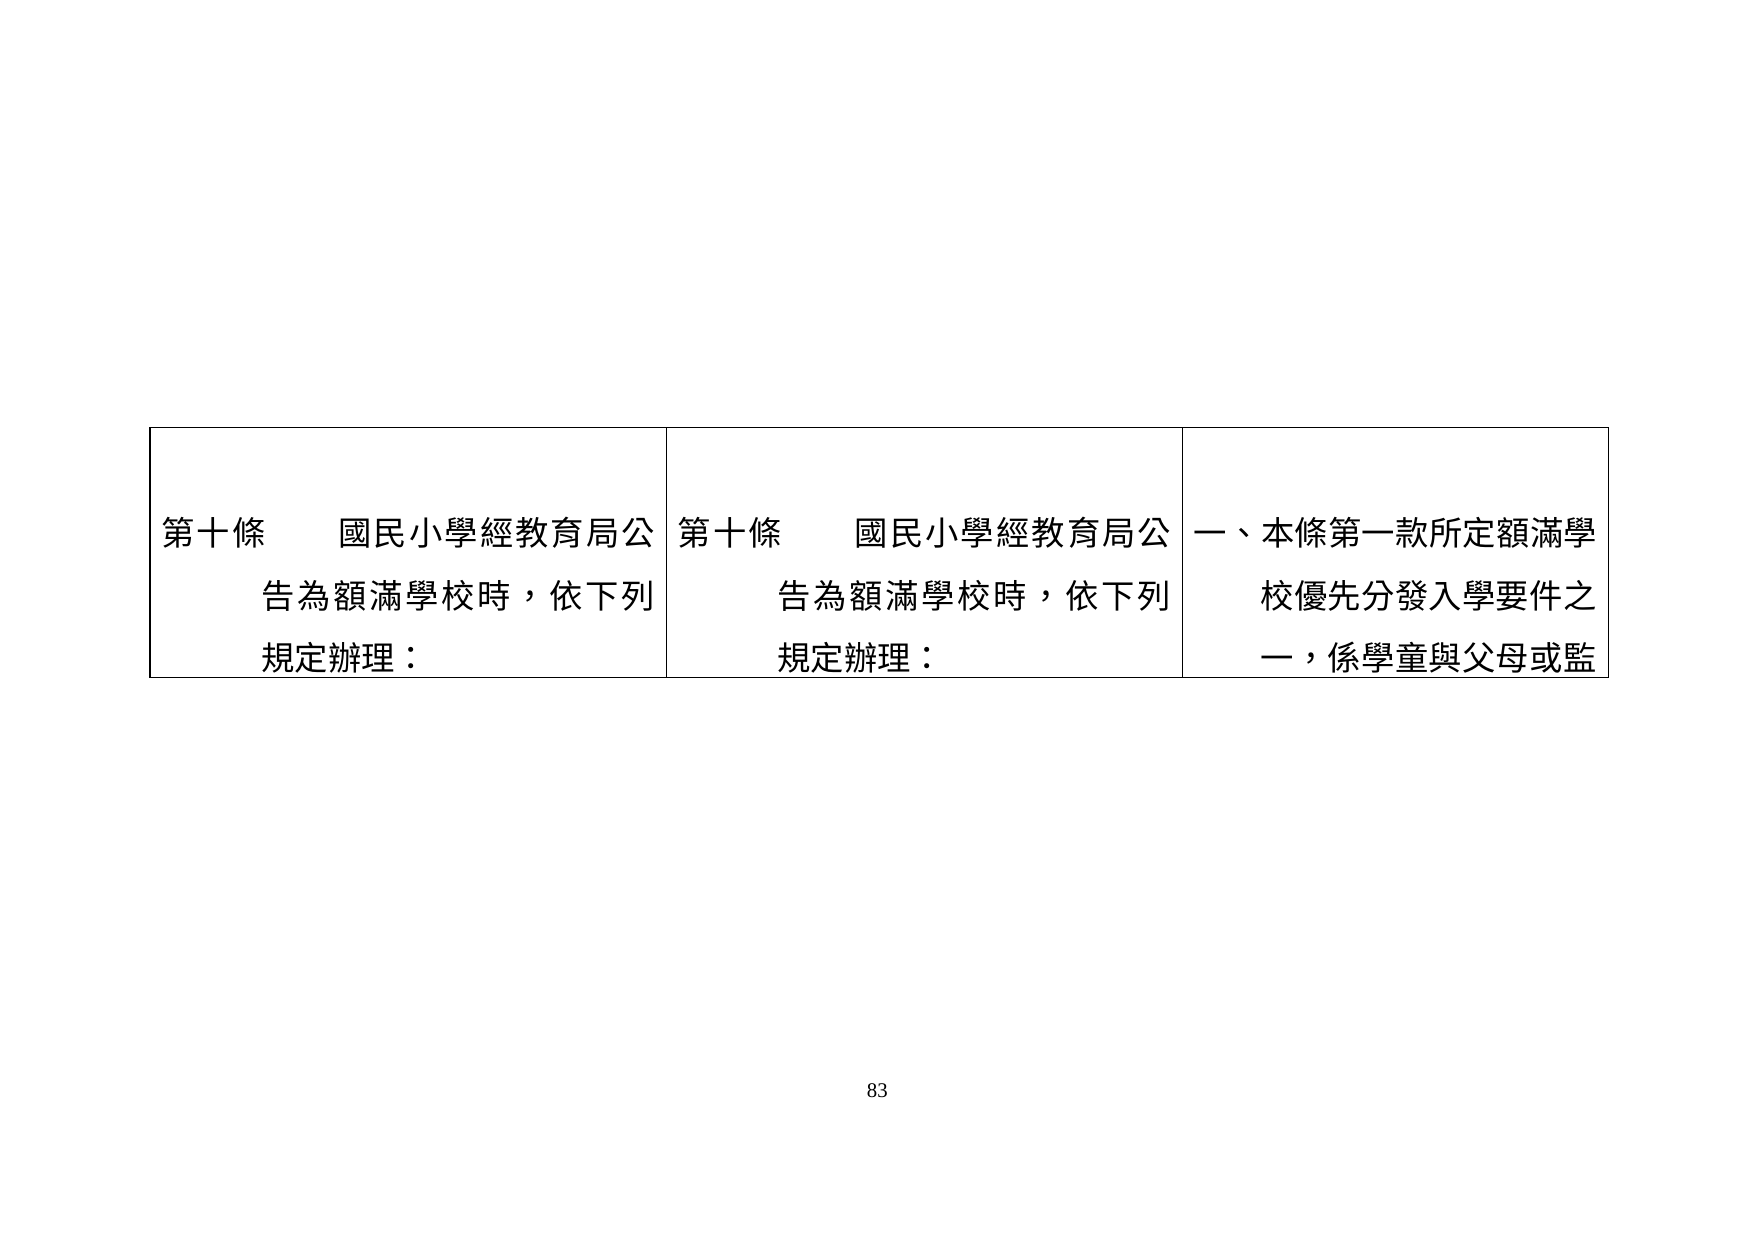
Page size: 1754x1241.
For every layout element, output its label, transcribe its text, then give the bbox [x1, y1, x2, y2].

table_cell 第十條 國民小學經教育局公告為額滿學校時，依下列規定辦理： [151, 428, 666, 677]
table_cell 第十條 國民小學經教育局公告為額滿學校時，依下列規定辦理： [667, 428, 1182, 677]
table_cell 一、本條第一款所定額滿學校優先分發入學要件之一，係學童與父母或監 [1183, 428, 1608, 677]
